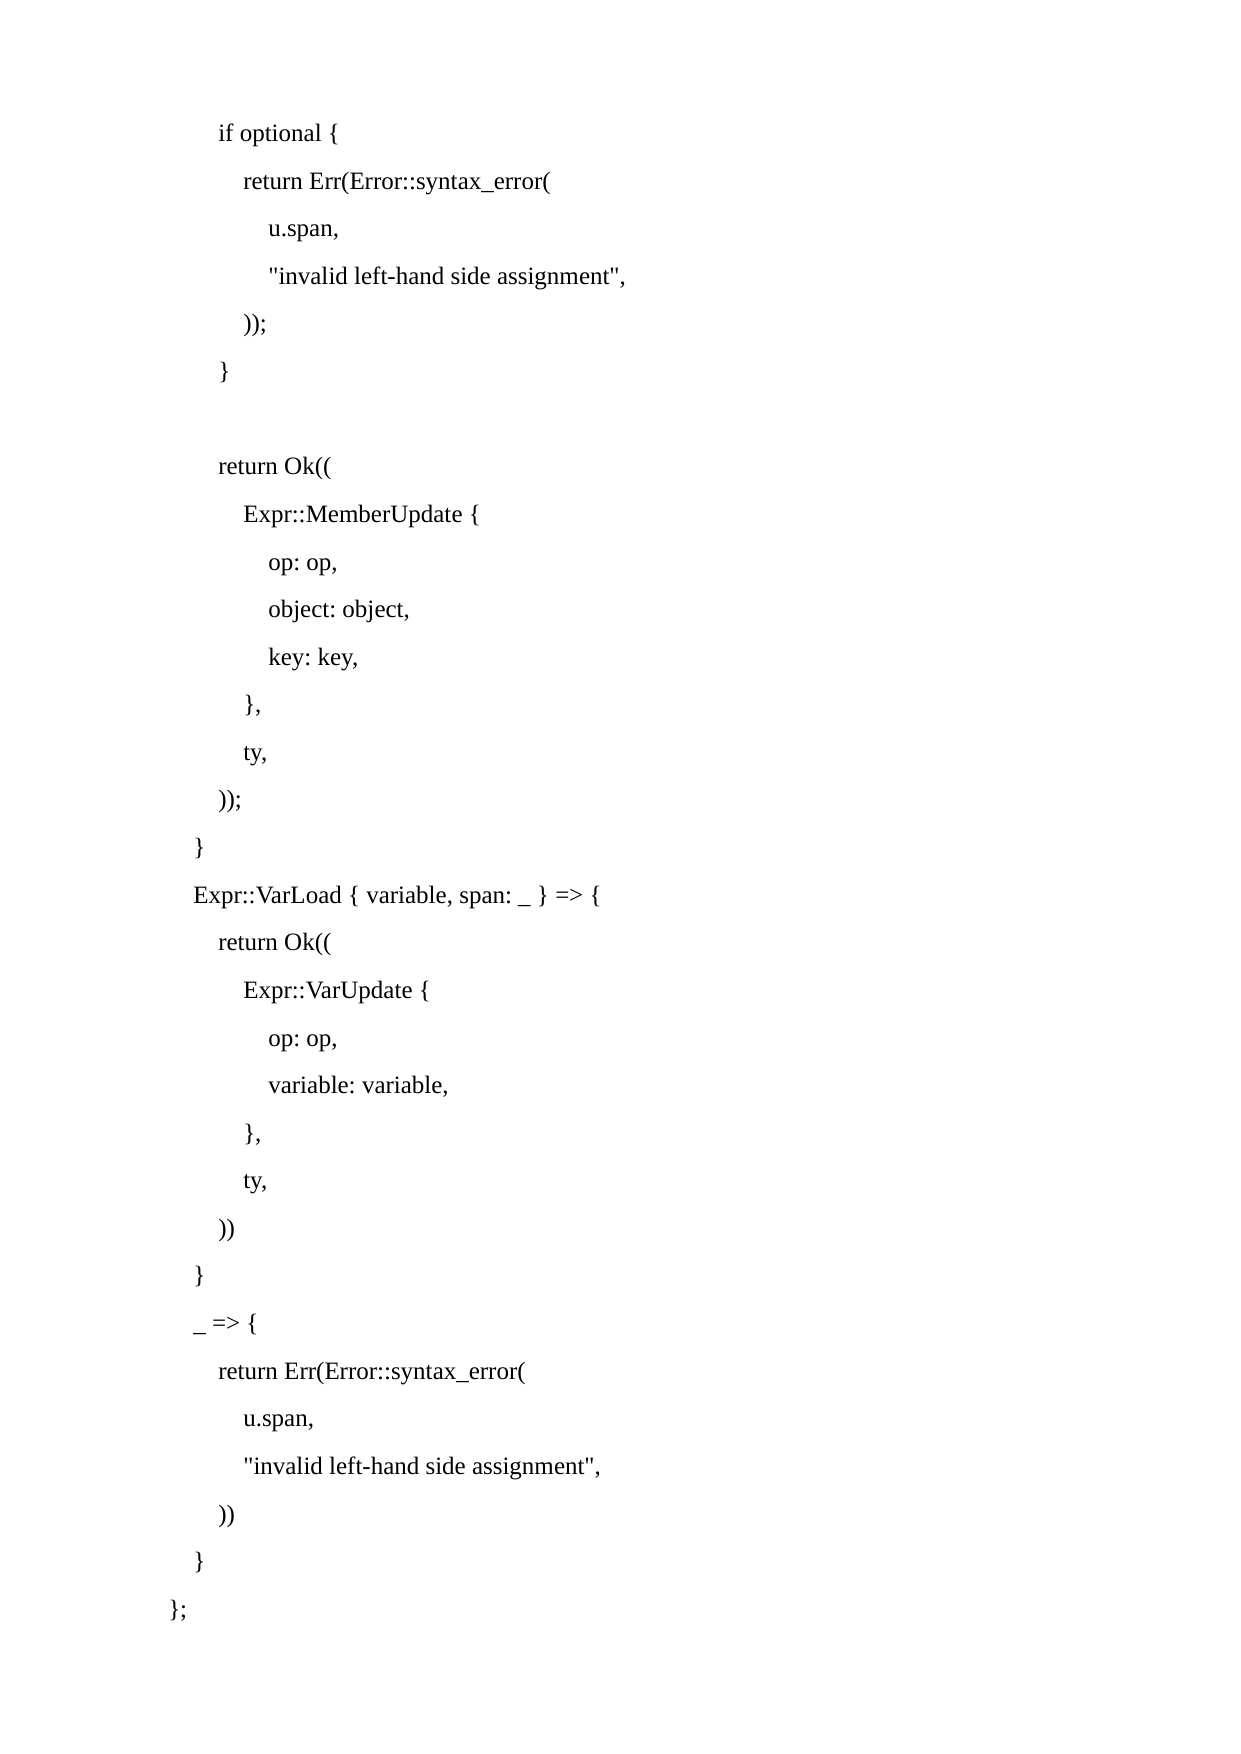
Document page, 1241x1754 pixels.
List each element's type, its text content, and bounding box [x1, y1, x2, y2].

text return Err(Error::syntax_error( [118, 1356, 1122, 1384]
text return Ok(( [118, 927, 1122, 956]
text }; [118, 1594, 1122, 1623]
text "invalid left-hand side assignment", [118, 1451, 1122, 1480]
text Expr::VarUpdate { [118, 975, 1122, 1004]
text object: object, [118, 594, 1122, 623]
text return Err(Error::syntax_error( [118, 166, 1122, 194]
text } [118, 356, 1122, 385]
text }, [118, 1118, 1122, 1147]
text } [118, 1261, 1122, 1289]
text )); [118, 308, 1122, 337]
text }, [118, 689, 1122, 718]
text )); [118, 784, 1122, 813]
text key: key, [118, 642, 1122, 671]
text variable: variable, [118, 1070, 1122, 1099]
text )) [118, 1213, 1122, 1242]
text u.span, [118, 1403, 1122, 1432]
text "invalid left-hand side assignment", [118, 261, 1122, 290]
text Expr::MemberUpdate { [118, 499, 1122, 528]
text op: op, [118, 1023, 1122, 1051]
text } [118, 832, 1122, 861]
text return Ok(( [118, 451, 1122, 480]
text if optional { [118, 118, 1122, 147]
text _ => { [118, 1308, 1122, 1337]
text ty, [118, 1165, 1122, 1194]
text ty, [118, 737, 1122, 766]
text op: op, [118, 547, 1122, 575]
text u.span, [118, 213, 1122, 242]
text } [118, 1546, 1122, 1575]
text Expr::VarLoad { variable, span: _ } => { [118, 880, 1122, 908]
text )) [118, 1499, 1122, 1527]
